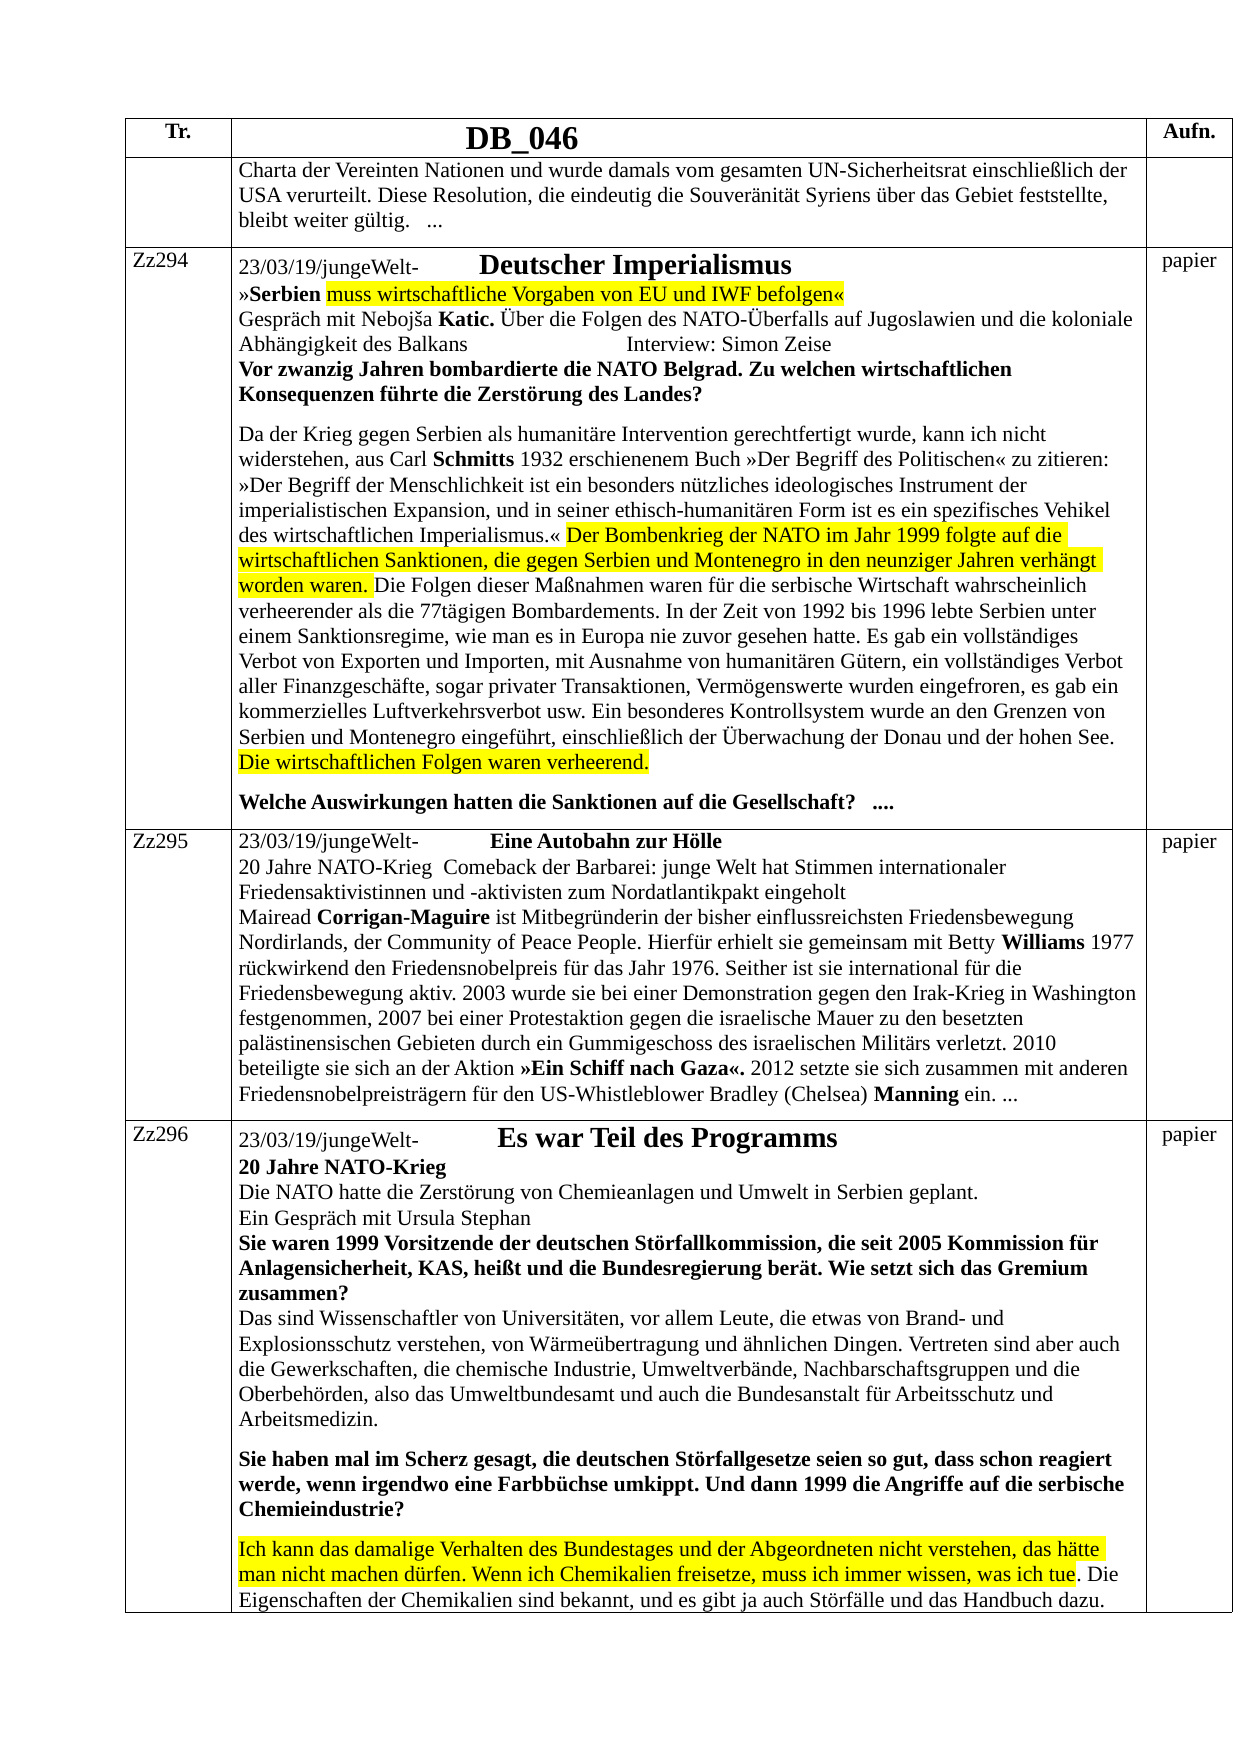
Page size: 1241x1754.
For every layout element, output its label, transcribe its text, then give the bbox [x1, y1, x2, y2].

table_cell 23/03/19/jungeWelt- Eine Autobahn zur Hölle 20 Jahre NATO-Krieg Comeback der Barbarei: junge Welt hat Stimmen internationaler Friedensaktivistinnen und -aktivisten zum Nordatlantikpakt eingeholt Mairead Corrigan-Maguire ist Mitbegründerin der bisher einflussreichsten Friedensbewegung Nordirlands, der Community of Peace People. Hierfür erhielt sie gemeinsam mit Betty Williams 1977 rückwirkend den Friedensnobelpreis für das Jahr 1976. Seither ist sie international für die Friedensbewegung aktiv. 2003 wurde sie bei einer Demonstration gegen den Irak-Krieg in Washington festgenommen, 2007 bei einer Protestaktion gegen die israelische Mauer zu den besetzten palästinensischen Gebieten durch ein Gummigeschoss des israelischen Militärs verletzt. 2010 beteiligte sie sich an der Aktion »Ein Schiff nach Gaza«. 2012 setzte sie sich zusammen mit anderen Friedensnobelpreisträgern für den US-Whistleblower Bradley (Chelsea) Manning ein. ... [232, 830, 1146, 1120]
table_header DB_046 [232, 119, 1146, 157]
table_cell papier [1147, 248, 1232, 828]
table_cell papier [1147, 1121, 1232, 1612]
table_cell Zz295 [126, 830, 231, 1120]
table_cell [1147, 158, 1232, 247]
table_cell papier [1147, 830, 1232, 1120]
table_header Tr. [126, 119, 231, 157]
table_cell Zz296 [126, 1121, 231, 1612]
table_cell [126, 158, 231, 247]
table_cell 23/03/19/jungeWelt- Es war Teil des Programms 20 Jahre NATO-Krieg Die NATO hatte die Zerstörung von Chemieanlagen und Umwelt in Serbien geplant. Ein Gespräch mit Ursula Stephan Sie waren 1999 Vorsitzende der deutschen Störfallkommission, die seit 2005 Kommission für Anlagensicherheit, KAS, heißt und die Bundesregierung berät. Wie setzt sich das Gremium zusammen? Das sind Wissenschaftler von Universitäten, vor allem Leute, die etwas von Brand- und Explosionsschutz verstehen, von Wärmeübertragung und ähnlichen Dingen. Vertreten sind aber auch die Gewerkschaften, die chemische Industrie, Umweltverbände, Nachbarschaftsgruppen und die Oberbehörden, also das Umweltbundesamt und auch die Bundesanstalt für Arbeitsschutz und Arbeitsmedizin. Sie haben mal im Scherz gesagt, die deutschen Störfallgesetze seien so gut, dass schon reagiert werde, wenn irgendwo eine Farbbüchse umkippt. Und dann 1999 die Angriffe auf die serbische Chemieindustrie? Ich kann das damalige Verhalten des Bundestages und der Abgeordneten nicht verstehen, das hätte man nicht machen dürfen. Wenn ich Chemikalien freisetze, muss ich immer wissen, was ich tue. Die Eigenschaften der Chemikalien sind bekannt, und es gibt ja auch Störfälle und das Handbuch dazu. [232, 1121, 1146, 1612]
table_cell 23/03/19/jungeWelt- Deutscher Imperialismus »Serbien muss wirtschaftliche Vorgaben von EU und IWF befolgen« Gespräch mit Nebojša Katic. Über die Folgen des NATO-Überfalls auf Jugoslawien und die koloniale Abhängigkeit des Balkans Interview: Simon Zeise Vor zwanzig Jahren bombardierte die NATO Belgrad. Zu welchen wirtschaftlichen Konsequenzen führte die Zerstörung des Landes? Da der Krieg gegen Serbien als humanitäre Intervention gerechtfertigt wurde, kann ich nicht widerstehen, aus Carl Schmitts 1932 erschienenem Buch »Der Begriff des Politischen« zu zitieren: »Der Begriff der Menschlichkeit ist ein besonders nützliches ideologisches Instrument der imperialistischen Expansion, und in seiner ethisch-humanitären Form ist es ein spezifisches Vehikel des wirtschaftlichen Imperialismus.« Der Bombenkrieg der NATO im Jahr 1999 folgte auf die wirtschaftlichen Sanktionen, die gegen Serbien und Montenegro in den neunziger Jahren verhängt worden waren. Die Folgen dieser Maßnahmen waren für die serbische Wirtschaft wahrscheinlich verheerender als die 77tägigen Bombardements. In der Zeit von 1992 bis 1996 lebte Serbien unter einem Sanktionsregime, wie man es in Europa nie zuvor gesehen hatte. Es gab ein vollständiges Verbot von Exporten und Importen, mit Ausnahme von humanitären Gütern, ein vollständiges Verbot aller Finanzgeschäfte, sogar privater Transaktionen, Vermögenswerte wurden eingefroren, es gab ein kommerzielles Luftverkehrsverbot usw. Ein besonderes Kontrollsystem wurde an den Grenzen von Serbien und Montenegro eingeführt, einschließlich der Überwachung der Donau und der hohen See. Die wirtschaftlichen Folgen waren verheerend. Welche Auswirkungen hatten die Sanktionen auf die Gesellschaft? .... [232, 248, 1146, 828]
table_header Aufn. [1147, 119, 1232, 157]
table_cell Zz294 [126, 248, 231, 828]
table_cell Charta der Vereinten Nationen und wurde damals vom gesamten UN-Sicherheitsrat einschließlich der USA verurteilt. Diese Resolution, die eindeutig die Souveränität Syriens über das Gebiet feststellte, bleibt weiter gültig. ... [232, 158, 1146, 247]
